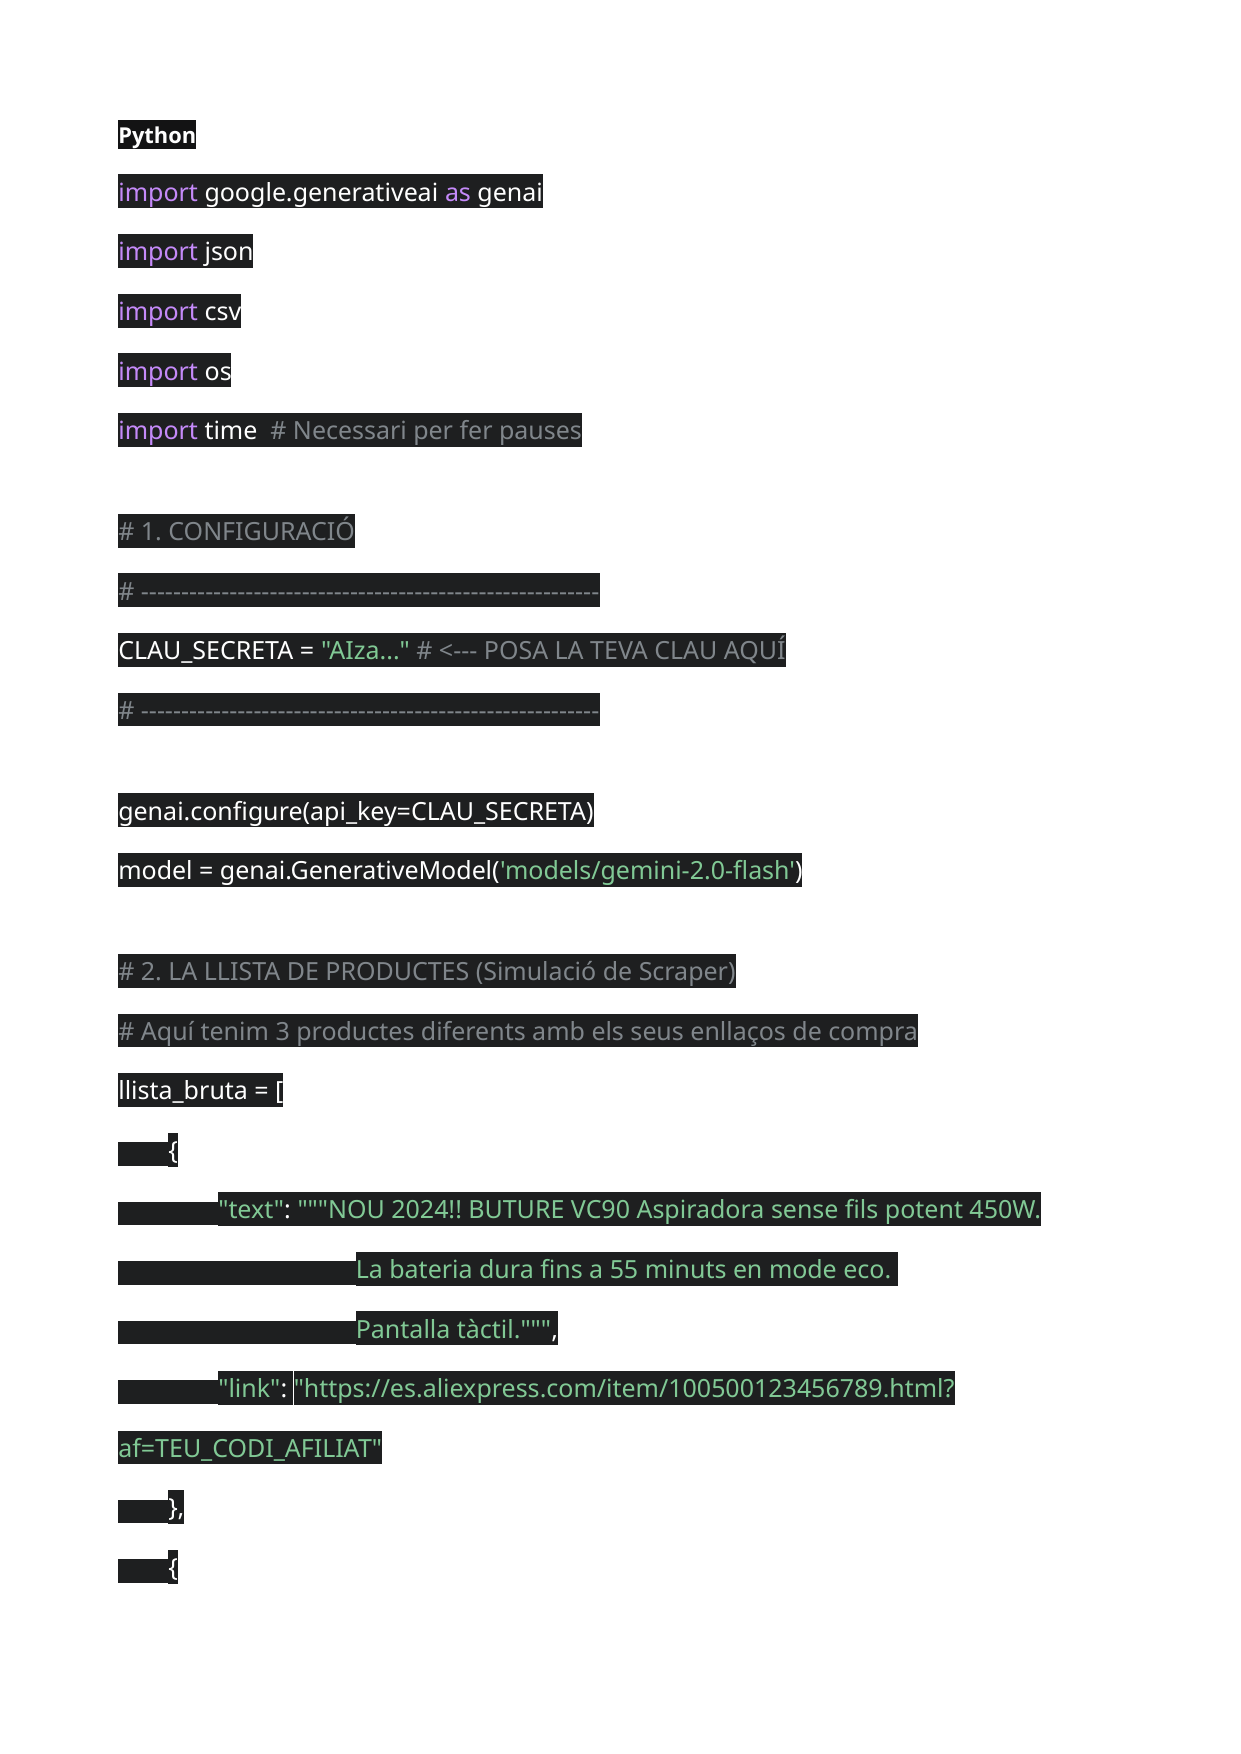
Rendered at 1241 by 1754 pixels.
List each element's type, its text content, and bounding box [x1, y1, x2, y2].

text "link": "https://es.aliexpress.com/item/100500123456789.html?af=TEU_CODI_AFILIAT" [118, 1371, 1122, 1464]
text }, [118, 1490, 1122, 1524]
text llista_bruta = [ [118, 1073, 1122, 1107]
text Python [118, 118, 1122, 149]
text import time # Necessari per fer pauses [118, 413, 1122, 447]
text import google.generativeai as genai [118, 174, 1122, 208]
text import csv [118, 293, 1122, 328]
text # Aquí tenim 3 productes diferents amb els seus enllaços de compra [118, 1013, 1122, 1047]
text "text": """NOU 2024!! BUTURE VC90 Aspiradora sense fils potent 450W. [118, 1192, 1122, 1226]
text model = genai.GenerativeModel('models/gemini-2.0-flash') [118, 853, 1122, 887]
text La bateria dura fins a 55 minuts en mode eco. [118, 1252, 1122, 1286]
text # 2. LA LLISTA DE PRODUCTES (Simulació de Scraper) [118, 954, 1122, 988]
text import os [118, 353, 1122, 387]
text # --------------------------------------------------------- [118, 573, 1122, 607]
text CLAU_SECRETA = "AIza..." # <--- POSA LA TEVA CLAU AQUÍ [118, 633, 1122, 667]
text # 1. CONFIGURACIÓ [118, 514, 1122, 548]
text { [118, 1550, 1122, 1584]
text genai.configure(api_key=CLAU_SECRETA) [118, 793, 1122, 827]
text import json [118, 234, 1122, 268]
text Pantalla tàctil.""", [118, 1311, 1122, 1345]
text # --------------------------------------------------------- [118, 692, 1122, 726]
text { [118, 1133, 1122, 1167]
